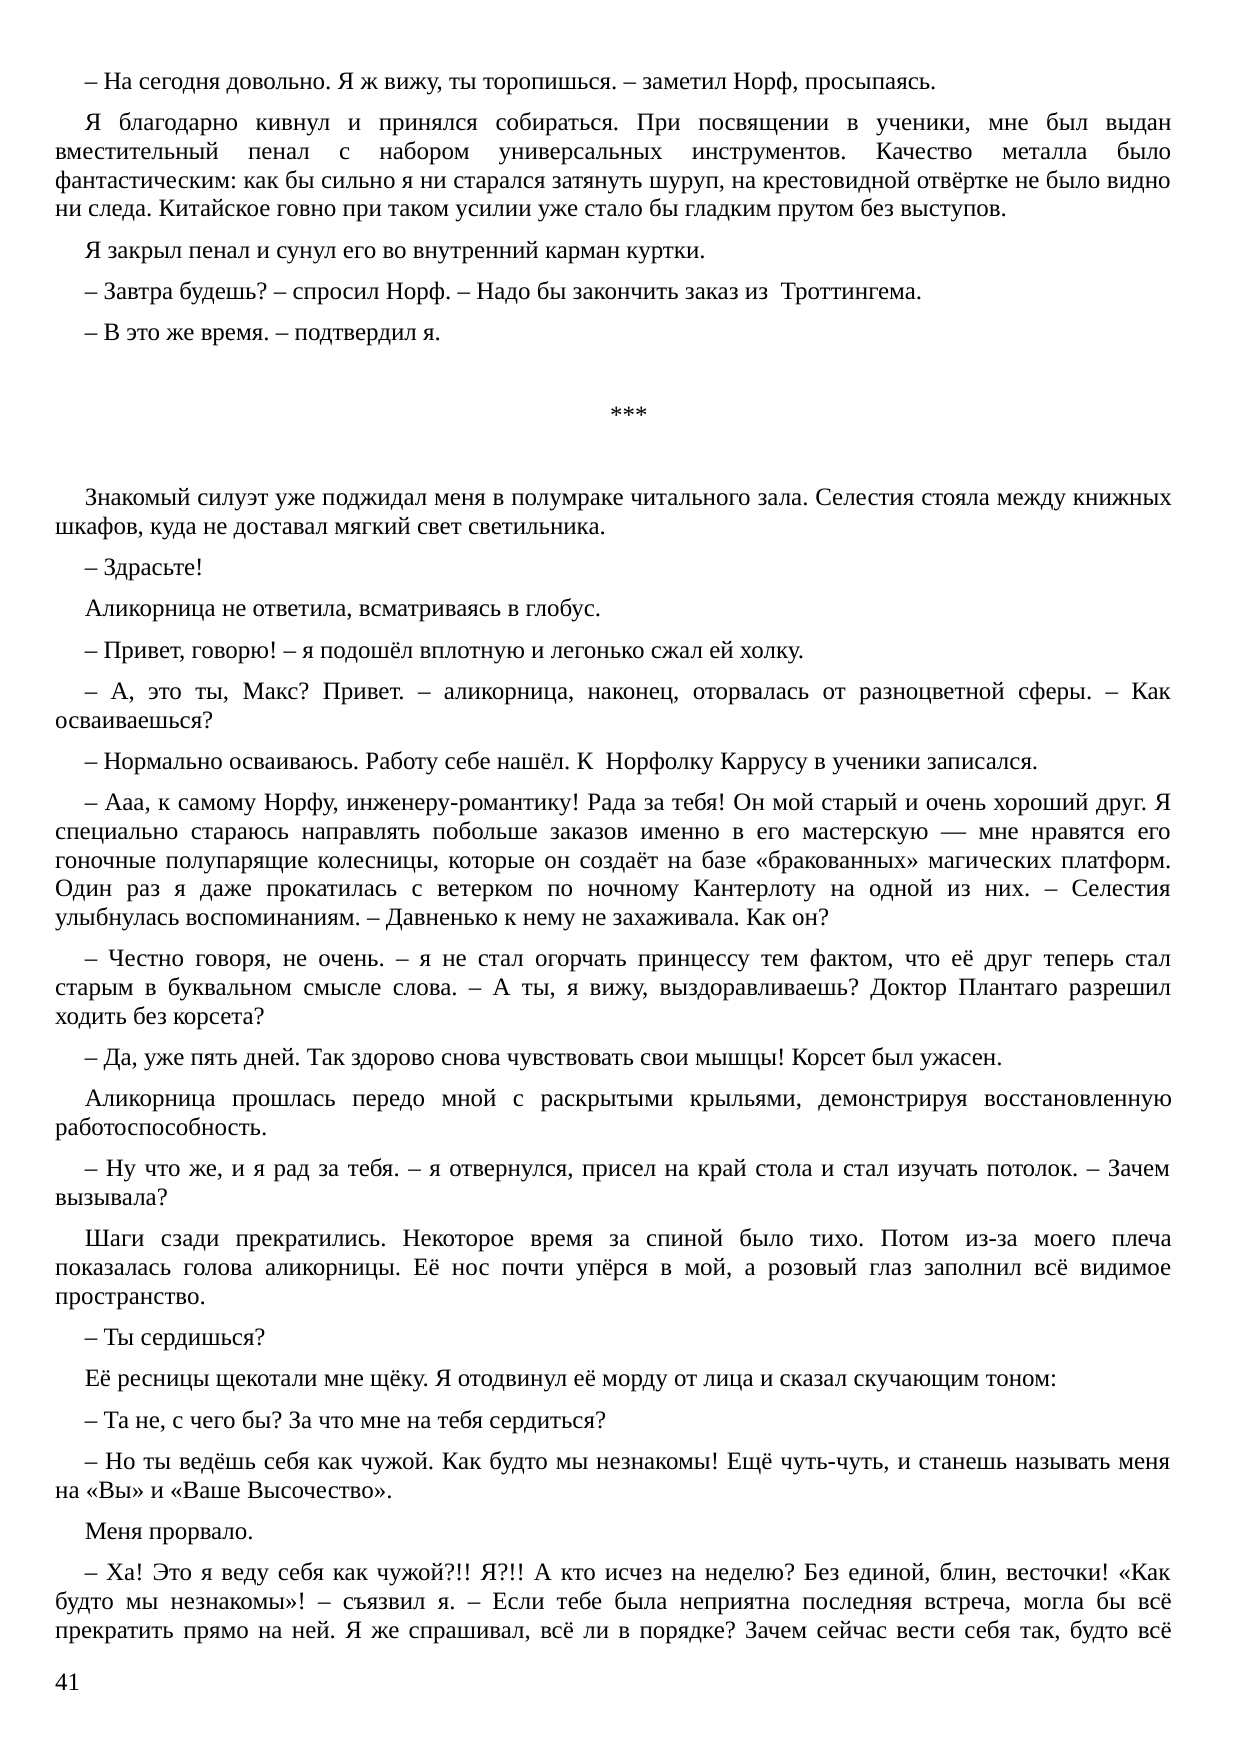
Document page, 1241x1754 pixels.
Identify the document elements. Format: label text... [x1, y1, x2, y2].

text – Но ты ведёшь себя как чужой. Как будто мы незнакомы! Ещё чуть-чуть, и станешь называть меня на «Вы» и «Ваше Высочество». [55, 1446, 1173, 1503]
text Я благодарно кивнул и принялся собираться. При посвящении в ученики, мне был выдан вместительный пенал с набором универсальных инструментов. Качество металла было фантастическим: как бы сильно я ни старался затянуть шуруп, на крестовидной отвёртке не было видно ни следа. Китайское говно при таком усилии уже стало бы гладким прутом без выступов. [55, 107, 1173, 222]
text – Ты сердишься? [55, 1322, 1173, 1351]
text *** [55, 400, 1173, 428]
text – Здрасьте! [55, 552, 1173, 581]
text Шаги сзади прекратились. Некоторое время за спиной было тихо. Потом из-за моего плеча показалась голова аликорницы. Её нос почти упёрся в мой, а розовый глаз заполнил всё видимое пространство. [55, 1223, 1173, 1310]
text – Честно говоря, не очень. – я не стал огорчать принцессу тем фактом, что её друг теперь стал старым в буквальном смысле слова. – А ты, я вижу, выздоравливаешь? Доктор Плантаго разрешил ходить без корсета? [55, 943, 1173, 1030]
text Знакомый силуэт уже поджидал меня в полумраке читального зала. Селестия стояла между книжных шкафов, куда не доставал мягкий свет светильника. [55, 482, 1173, 540]
text – А, это ты, Макс? Привет. – аликорница, наконец, оторвалась от разноцветной сферы. – Как осваиваешься? [55, 676, 1173, 733]
text – Нормально осваиваюсь. Работу себе нашёл. К Норфолку Каррусу в ученики записался. [55, 746, 1173, 775]
text – Ааа, к самому Норфу, инженеру-романтику! Рада за тебя! Он мой старый и очень хороший друг. Я специально стараюсь направлять побольше заказов именно в его мастерскую — мне нравятся его гоночные полупарящие колесницы, которые он создаёт на базе «бракованных» магических платформ. Один раз я даже прокатилась с ветерком по ночному Кантерлоту на одной из них. – Селестия улыбнулась воспоминаниям. – Давненько к нему не захаживала. Как он? [55, 787, 1173, 931]
text Аликорница не ответила, всматриваясь в глобус. [55, 593, 1173, 622]
text – На сегодня довольно. Я ж вижу, ты торопишься. – заметил Норф, просыпаясь. [55, 66, 1173, 95]
text – Ну что же, и я рад за тебя. – я отвернулся, присел на край стола и стал изучать потолок. – Зачем вызывала? [55, 1153, 1173, 1211]
text – Ха! Это я веду себя как чужой?!! Я?!! А кто исчез на неделю? Без единой, блин, весточки! «Как будто мы незнакомы»! – съязвил я. – Если тебе была неприятна последняя встреча, могла бы всё прекратить прямо на ней. Я же спрашивал, всё ли в порядке? Зачем сейчас вести себя так, будто всё [55, 1557, 1173, 1643]
text – Привет, говорю! – я подошёл вплотную и легонько сжал ей холку. [55, 635, 1173, 663]
text Аликорница прошлась передо мной с раскрытыми крыльями, демонстрируя восстановленную работоспособность. [55, 1083, 1173, 1141]
text Я закрыл пенал и сунул его во внутренний карман куртки. [55, 235, 1173, 263]
text – Завтра будешь? – спросил Норф. – Надо бы закончить заказ из Троттингема. [55, 276, 1173, 305]
text – Да, уже пять дней. Так здорово снова чувствовать свои мышцы! Корсет был ужасен. [55, 1042, 1173, 1071]
text Её ресницы щекотали мне щёку. Я отодвинул её морду от лица и сказал скучающим тоном: [55, 1363, 1173, 1392]
text – В это же время. – подтвердил я. [55, 317, 1173, 346]
text Меня прорвало. [55, 1516, 1173, 1545]
text – Та не, с чего бы? За что мне на тебя сердиться? [55, 1405, 1173, 1433]
